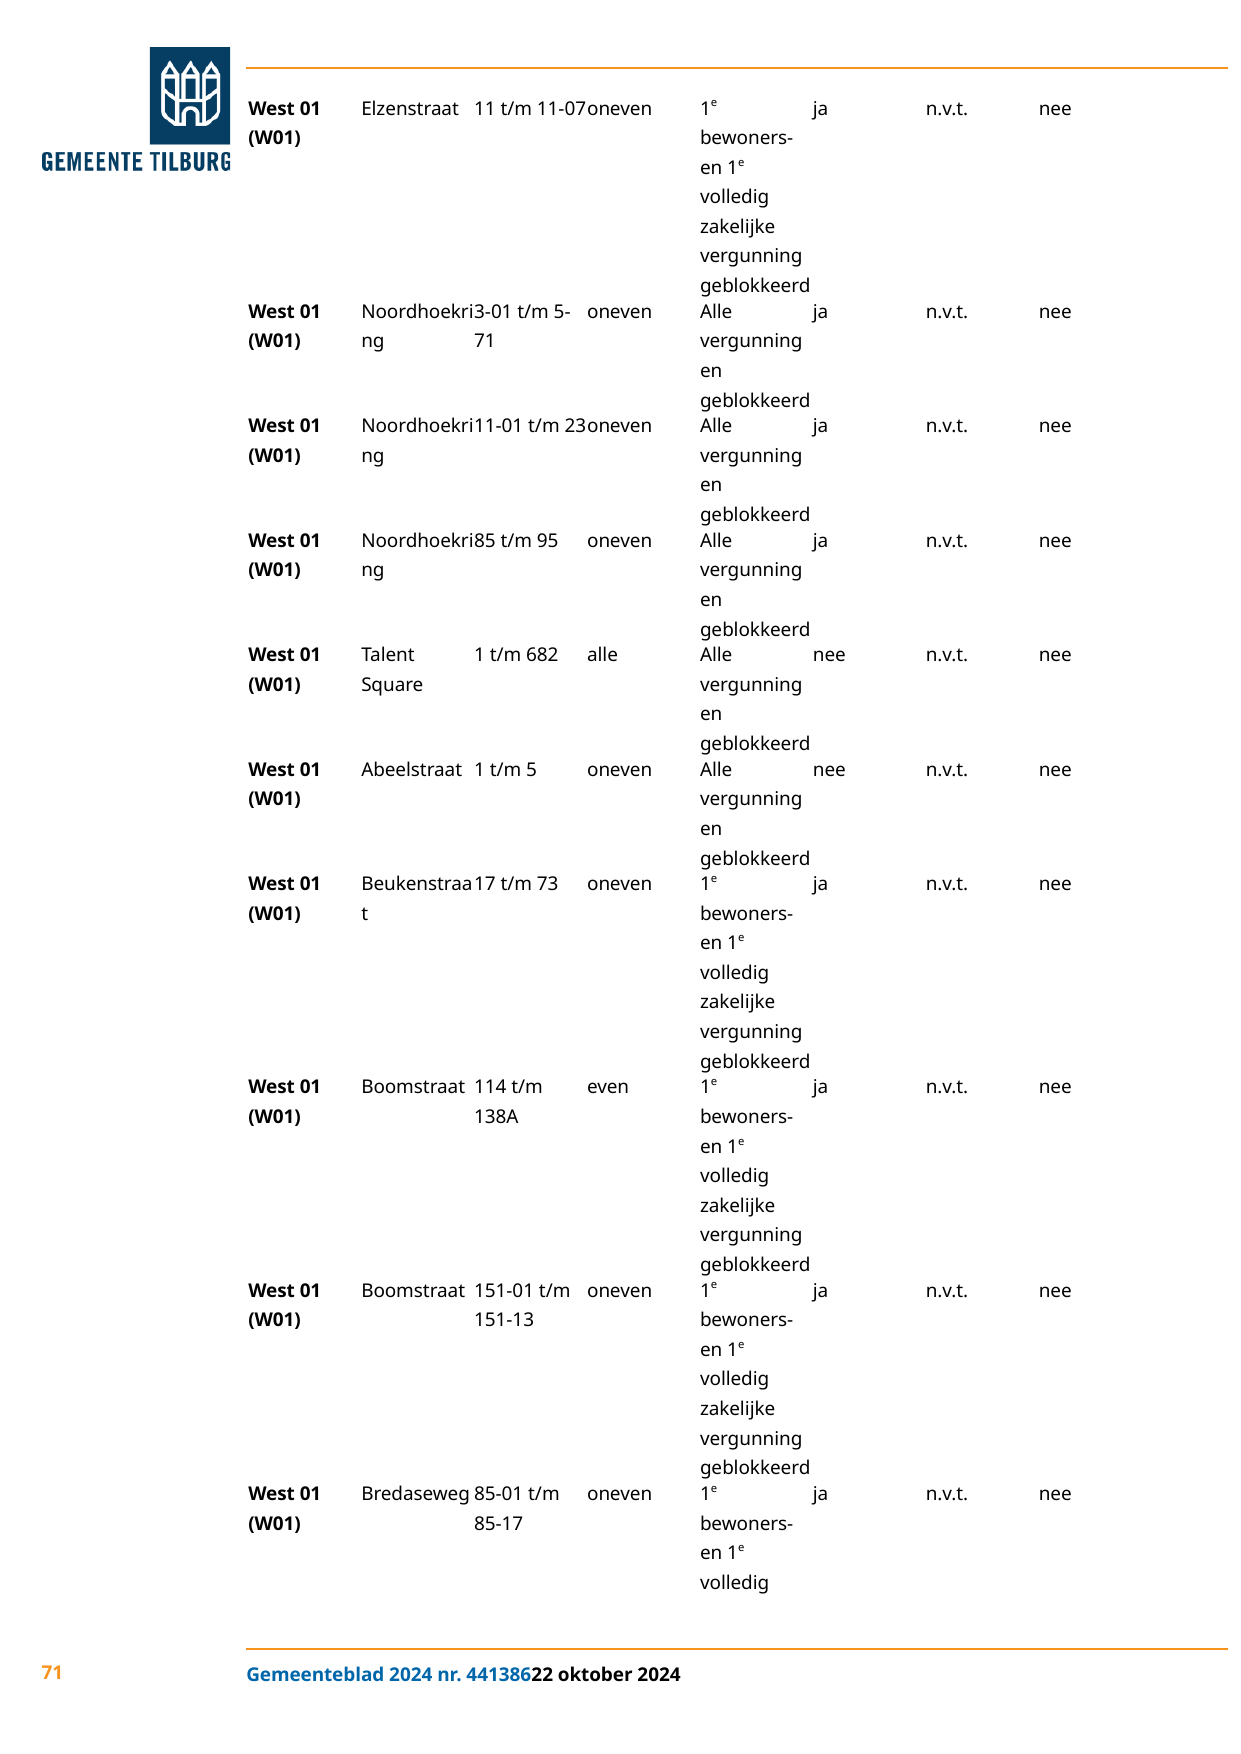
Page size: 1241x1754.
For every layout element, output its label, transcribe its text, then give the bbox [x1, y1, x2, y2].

table_cell Alle vergunningen geblokkeerd [700, 298, 813, 412]
table_cell oneven [587, 95, 700, 298]
table_cell 1e bewoners- en 1e volledig zakelijke vergunning geblokkeerd [700, 1074, 813, 1277]
table_cell Alle vergunningen geblokkeerd [700, 641, 813, 756]
table_cell West 01 (W01) [248, 527, 361, 641]
table_cell West 01 (W01) [248, 95, 361, 298]
table_cell Abeelstraat [361, 756, 474, 870]
table_cell nee [813, 756, 926, 870]
table_cell nee [1039, 298, 1152, 412]
table_cell nee [813, 641, 926, 756]
table_cell 1 t/m 5 [474, 756, 587, 870]
table_cell Talent Square [361, 641, 474, 756]
table_cell n.v.t. [926, 298, 1038, 412]
table_cell Bredaseweg [361, 1480, 474, 1594]
table_cell ja [813, 413, 926, 527]
table_cell West 01 (W01) [248, 1074, 361, 1277]
table_cell n.v.t. [926, 756, 1038, 870]
table_cell nee [1039, 870, 1152, 1074]
table_cell nee [1039, 413, 1152, 527]
table_cell 85 t/m 95 [474, 527, 587, 641]
table_cell 1e bewoners- en 1e volledig [700, 1480, 813, 1594]
table_cell West 01 (W01) [248, 870, 361, 1074]
table_cell nee [1039, 95, 1152, 298]
table_cell nee [1039, 1480, 1152, 1594]
table_cell ja [813, 1074, 926, 1277]
table_cell 85-01 t/m 85-17 [474, 1480, 587, 1594]
table_cell Boomstraat [361, 1074, 474, 1277]
table_cell nee [1039, 756, 1152, 870]
table_cell 1e bewoners- en 1e volledig zakelijke vergunning geblokkeerd [700, 1277, 813, 1480]
table_cell 3-01 t/m 5-71 [474, 298, 587, 412]
table_cell 17 t/m 73 [474, 870, 587, 1074]
table_cell Beukenstraat [361, 870, 474, 1074]
table_cell n.v.t. [926, 1074, 1038, 1277]
table_cell Noordhoekring [361, 413, 474, 527]
table_cell oneven [587, 527, 700, 641]
table_cell 11 t/m 11-07 [474, 95, 587, 298]
table_cell alle [587, 641, 700, 756]
table_cell Noordhoekring [361, 527, 474, 641]
table_cell 1 t/m 682 [474, 641, 587, 756]
table_cell oneven [587, 413, 700, 527]
table_cell oneven [587, 756, 700, 870]
table_cell oneven [587, 1480, 700, 1594]
table_cell 114 t/m 138A [474, 1074, 587, 1277]
table_cell West 01 (W01) [248, 641, 361, 756]
table_cell nee [1039, 1074, 1152, 1277]
table_cell West 01 (W01) [248, 1480, 361, 1594]
table_cell ja [813, 1480, 926, 1594]
table_cell nee [1039, 1277, 1152, 1480]
table_cell West 01 (W01) [248, 413, 361, 527]
table_cell oneven [587, 298, 700, 412]
table_cell Alle vergunningen geblokkeerd [700, 527, 813, 641]
table_cell Elzenstraat [361, 95, 474, 298]
table_cell West 01 (W01) [248, 298, 361, 412]
table_cell Noordhoekring [361, 298, 474, 412]
table_cell n.v.t. [926, 95, 1038, 298]
table_cell West 01 (W01) [248, 1277, 361, 1480]
table_cell oneven [587, 870, 700, 1074]
table_cell n.v.t. [926, 641, 1038, 756]
picture [41, 47, 231, 172]
table_cell Alle vergunningen geblokkeerd [700, 756, 813, 870]
table_cell ja [813, 298, 926, 412]
table_cell n.v.t. [926, 413, 1038, 527]
table_cell n.v.t. [926, 1480, 1038, 1594]
table_cell n.v.t. [926, 1277, 1038, 1480]
table_cell ja [813, 870, 926, 1074]
table_cell n.v.t. [926, 527, 1038, 641]
table_cell even [587, 1074, 700, 1277]
table_cell oneven [587, 1277, 700, 1480]
table_cell West 01 (W01) [248, 756, 361, 870]
table_cell ja [813, 95, 926, 298]
table_cell ja [813, 1277, 926, 1480]
table_cell 1e bewoners- en 1e volledig zakelijke vergunning geblokkeerd [700, 95, 813, 298]
table_cell nee [1039, 641, 1152, 756]
table_cell 11-01 t/m 23 [474, 413, 587, 527]
table_cell 151-01 t/m 151-13 [474, 1277, 587, 1480]
table_cell Boomstraat [361, 1277, 474, 1480]
table_cell Alle vergunningen geblokkeerd [700, 413, 813, 527]
table_cell nee [1039, 527, 1152, 641]
table_cell ja [813, 527, 926, 641]
table_cell n.v.t. [926, 870, 1038, 1074]
table_cell 1e bewoners- en 1e volledig zakelijke vergunning geblokkeerd [700, 870, 813, 1074]
